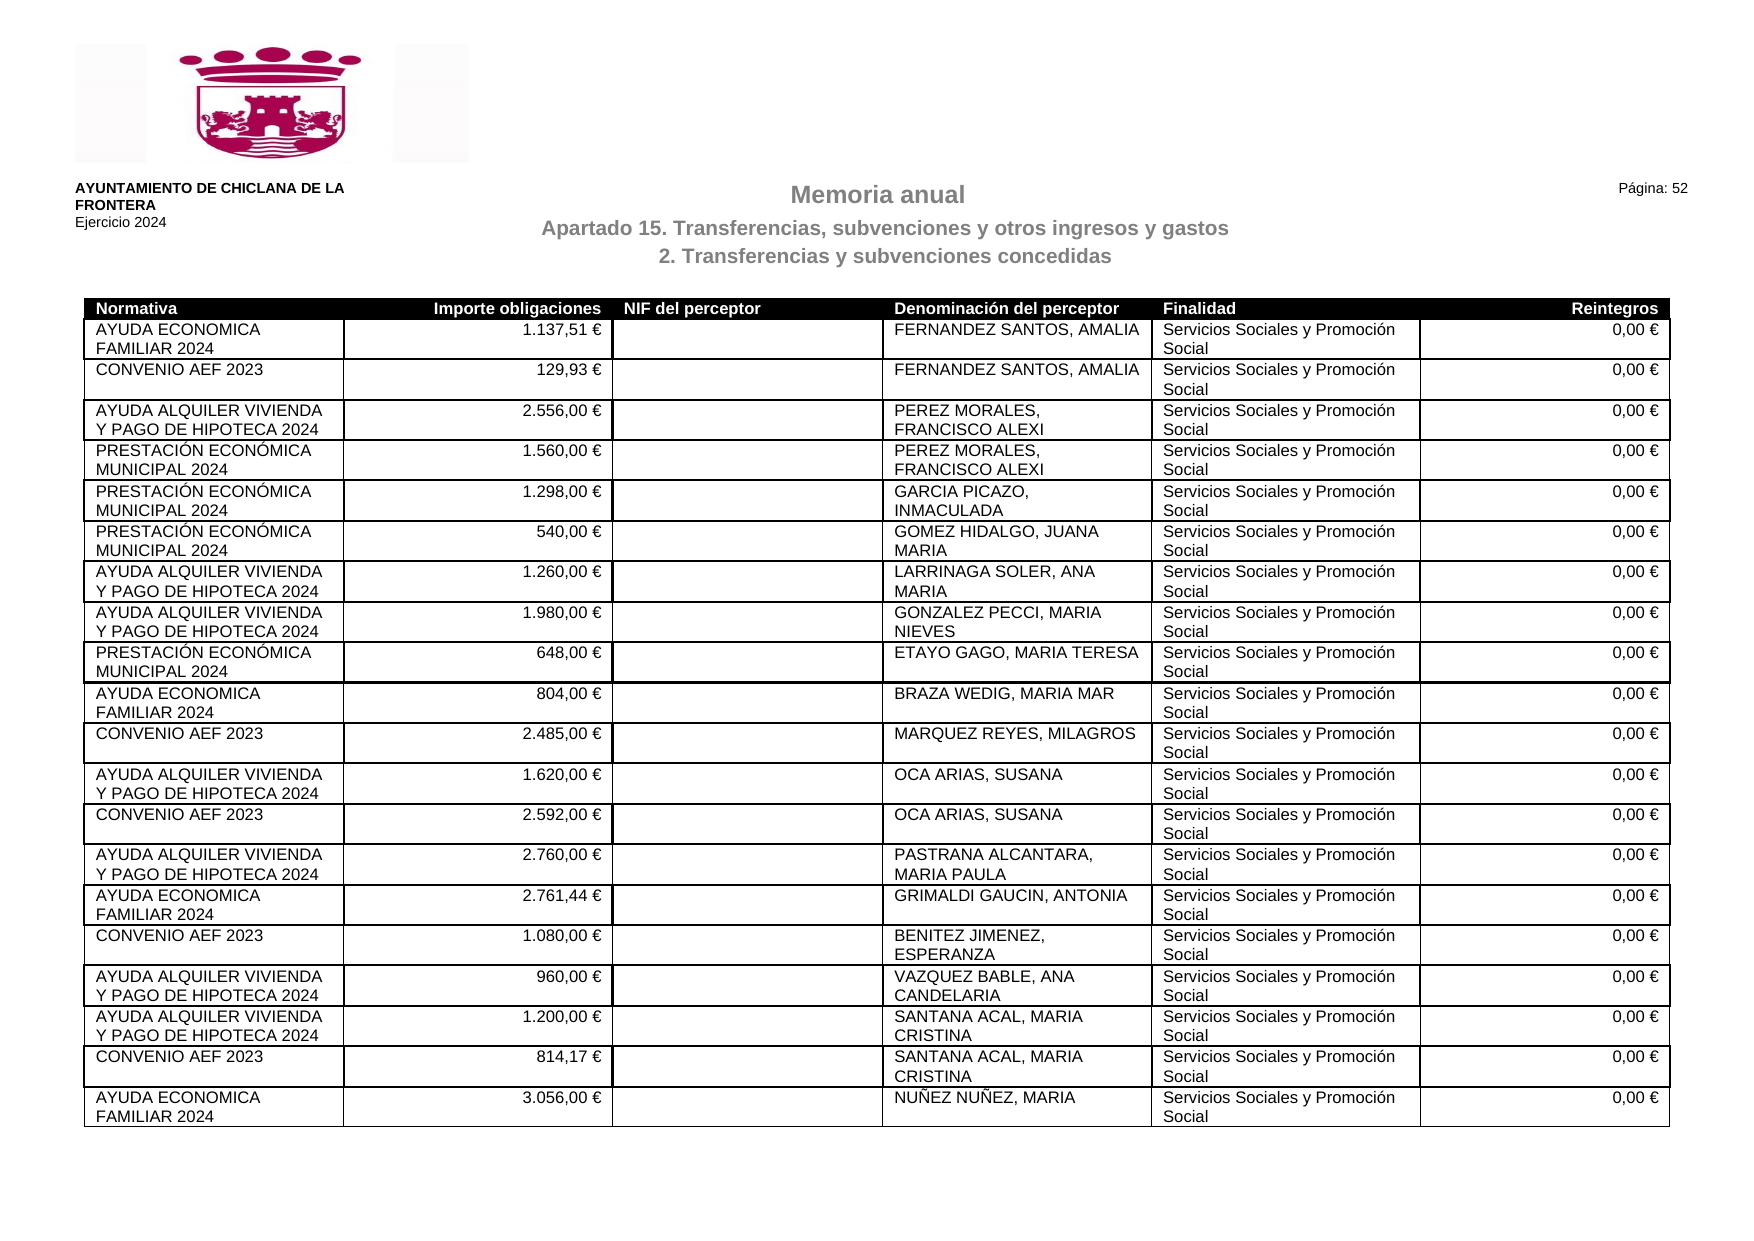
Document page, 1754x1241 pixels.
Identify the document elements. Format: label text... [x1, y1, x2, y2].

table_cell Servicios Sociales y Promoción Social [1153, 320, 1419, 358]
table_cell 0,00 € [1421, 360, 1669, 398]
table_cell 0,00 € [1421, 562, 1669, 601]
table_cell GARCIA PICAZO, INMACULADA [884, 481, 1151, 520]
table_cell 1.620,00 € [344, 764, 612, 803]
table_cell Servicios Sociales y Promoción Social [1152, 603, 1420, 641]
table_cell 0,00 € [1421, 1088, 1669, 1126]
table_cell Servicios Sociales y Promoción Social [1153, 481, 1419, 520]
table_cell PRESTACIÓN ECONÓMICA MUNICIPAL 2024 [85, 481, 343, 520]
table_cell PRESTACIÓN ECONÓMICA MUNICIPAL 2024 [85, 522, 343, 560]
table_cell FERNANDEZ SANTOS, AMALIA [884, 320, 1151, 358]
table_cell NUÑEZ NUÑEZ, MARIA [883, 1088, 1151, 1126]
table_cell 0,00 € [1421, 845, 1669, 883]
table_cell AYUDA ECONOMICA FAMILIAR 2024 [85, 684, 343, 722]
table_cell 0,00 € [1421, 603, 1669, 641]
table_cell PEREZ MORALES, FRANCISCO ALEXI [883, 441, 1151, 479]
table_cell Servicios Sociales y Promoción Social [1152, 1007, 1420, 1045]
table_cell [614, 401, 882, 439]
table_header Normativa [85, 299, 343, 318]
table_cell [614, 966, 882, 1005]
table_cell CONVENIO AEF 2023 [85, 926, 343, 964]
table_cell 648,00 € [345, 643, 611, 681]
table_cell PEREZ MORALES, FRANCISCO ALEXI [884, 401, 1151, 439]
table_cell [613, 1007, 882, 1045]
table_cell 1.560,00 € [344, 441, 612, 479]
table_cell 0,00 € [1421, 320, 1669, 358]
table_cell [614, 481, 882, 520]
table_cell 1.260,00 € [345, 562, 611, 601]
table_cell 1.200,00 € [344, 1007, 612, 1045]
table_cell [613, 926, 882, 964]
table_cell 0,00 € [1421, 724, 1669, 762]
table_header Finalidad [1152, 299, 1420, 318]
table_cell 1.137,51 € [345, 320, 611, 358]
table_cell GONZALEZ PECCI, MARIA NIEVES [883, 603, 1151, 641]
table_cell [613, 441, 882, 479]
table_cell CONVENIO AEF 2023 [85, 724, 343, 762]
table_cell OCA ARIAS, SUSANA [883, 764, 1151, 803]
table_cell AYUDA ALQUILER VIVIENDA Y PAGO DE HIPOTECA 2024 [85, 966, 343, 1005]
table_cell 0,00 € [1421, 1047, 1669, 1086]
table_cell ETAYO GAGO, MARIA TERESA [884, 643, 1151, 681]
table_cell 0,00 € [1421, 805, 1669, 843]
table_cell [613, 845, 882, 883]
table_cell SANTANA ACAL, MARIA CRISTINA [884, 1047, 1151, 1086]
table_cell 0,00 € [1421, 401, 1669, 439]
table_cell AYUDA ALQUILER VIVIENDA Y PAGO DE HIPOTECA 2024 [85, 401, 343, 439]
table_cell 2.760,00 € [344, 845, 612, 883]
table_cell 0,00 € [1421, 886, 1669, 924]
table_cell BENITEZ JIMENEZ, ESPERANZA [883, 926, 1151, 964]
table_cell Servicios Sociales y Promoción Social [1153, 562, 1419, 601]
table_cell 2.485,00 € [345, 724, 611, 762]
table_cell 0,00 € [1421, 966, 1669, 1005]
table_cell MARQUEZ REYES, MILAGROS [884, 724, 1151, 762]
table_cell PRESTACIÓN ECONÓMICA MUNICIPAL 2024 [85, 643, 343, 681]
table_cell 2.592,00 € [345, 805, 611, 843]
table_cell 804,00 € [344, 684, 612, 722]
table_cell LARRINAGA SOLER, ANA MARIA [884, 562, 1151, 601]
table_cell Servicios Sociales y Promoción Social [1153, 643, 1419, 681]
table_cell [613, 360, 882, 398]
table_cell 814,17 € [345, 1047, 611, 1086]
table_cell BRAZA WEDIG, MARIA MAR [883, 684, 1151, 722]
table_header Importe obligaciones [344, 299, 612, 318]
table_cell Servicios Sociales y Promoción Social [1153, 401, 1419, 439]
table_cell Servicios Sociales y Promoción Social [1152, 360, 1420, 398]
table_cell 1.080,00 € [344, 926, 612, 964]
table_cell Servicios Sociales y Promoción Social [1152, 441, 1420, 479]
table_cell 1.298,00 € [345, 481, 611, 520]
table_cell Servicios Sociales y Promoción Social [1153, 886, 1419, 924]
table_cell Servicios Sociales y Promoción Social [1152, 522, 1420, 560]
table_cell VAZQUEZ BABLE, ANA CANDELARIA [884, 966, 1151, 1005]
picture [75, 44, 469, 163]
table_header Reintegros [1421, 299, 1669, 318]
table_header Denominación del perceptor [883, 299, 1151, 318]
table_cell GRIMALDI GAUCIN, ANTONIA [884, 886, 1151, 924]
table_cell [613, 764, 882, 803]
table_cell AYUDA ALQUILER VIVIENDA Y PAGO DE HIPOTECA 2024 [85, 845, 343, 883]
table_cell CONVENIO AEF 2023 [85, 360, 343, 398]
table_cell 960,00 € [345, 966, 611, 1005]
table_cell 0,00 € [1421, 522, 1669, 560]
table_cell 0,00 € [1421, 926, 1669, 964]
table_cell CONVENIO AEF 2023 [85, 805, 343, 843]
table_cell 2.556,00 € [345, 401, 611, 439]
table_cell AYUDA ALQUILER VIVIENDA Y PAGO DE HIPOTECA 2024 [85, 1007, 343, 1045]
table_cell [614, 562, 882, 601]
table_cell SANTANA ACAL, MARIA CRISTINA [883, 1007, 1151, 1045]
table_cell AYUDA ECONOMICA FAMILIAR 2024 [85, 320, 343, 358]
table_cell Servicios Sociales y Promoción Social [1152, 845, 1420, 883]
table_cell AYUDA ECONOMICA FAMILIAR 2024 [85, 1088, 343, 1126]
table_cell 0,00 € [1421, 441, 1669, 479]
table_cell [613, 684, 882, 722]
table_cell AYUDA ALQUILER VIVIENDA Y PAGO DE HIPOTECA 2024 [85, 764, 343, 803]
table_cell Servicios Sociales y Promoción Social [1153, 1047, 1419, 1086]
table_cell [614, 643, 882, 681]
table_cell AYUDA ALQUILER VIVIENDA Y PAGO DE HIPOTECA 2024 [85, 562, 343, 601]
table_cell Servicios Sociales y Promoción Social [1153, 966, 1419, 1005]
table_cell 0,00 € [1421, 764, 1669, 803]
table_cell Servicios Sociales y Promoción Social [1153, 805, 1419, 843]
table_cell OCA ARIAS, SUSANA [884, 805, 1151, 843]
table_cell 1.980,00 € [344, 603, 612, 641]
table_cell 540,00 € [344, 522, 612, 560]
table_cell AYUDA ALQUILER VIVIENDA Y PAGO DE HIPOTECA 2024 [85, 603, 343, 641]
table_header NIF del perceptor [613, 299, 882, 318]
table_cell [613, 522, 882, 560]
table_cell PRESTACIÓN ECONÓMICA MUNICIPAL 2024 [85, 441, 343, 479]
table_cell GOMEZ HIDALGO, JUANA MARIA [883, 522, 1151, 560]
table_cell 0,00 € [1421, 684, 1669, 722]
table_cell [614, 1047, 882, 1086]
table_cell 3.056,00 € [344, 1088, 612, 1126]
table_cell Servicios Sociales y Promoción Social [1152, 764, 1420, 803]
table_cell CONVENIO AEF 2023 [85, 1047, 343, 1086]
table_cell [614, 805, 882, 843]
table_cell Servicios Sociales y Promoción Social [1153, 724, 1419, 762]
table_cell Servicios Sociales y Promoción Social [1152, 926, 1420, 964]
table_cell [614, 886, 882, 924]
table_cell 2.761,44 € [345, 886, 611, 924]
table_cell Servicios Sociales y Promoción Social [1152, 1088, 1420, 1126]
table_cell AYUDA ECONOMICA FAMILIAR 2024 [85, 886, 343, 924]
table_cell Servicios Sociales y Promoción Social [1152, 684, 1420, 722]
table_cell 129,93 € [344, 360, 612, 398]
table_cell FERNANDEZ SANTOS, AMALIA [883, 360, 1151, 398]
table_cell 0,00 € [1421, 1007, 1669, 1045]
table_cell 0,00 € [1421, 481, 1669, 520]
table_cell PASTRANA ALCANTARA, MARIA PAULA [883, 845, 1151, 883]
table_cell 0,00 € [1421, 643, 1669, 681]
table_cell [613, 603, 882, 641]
table_cell [614, 724, 882, 762]
table_cell [613, 1088, 882, 1126]
table_cell [614, 320, 882, 358]
